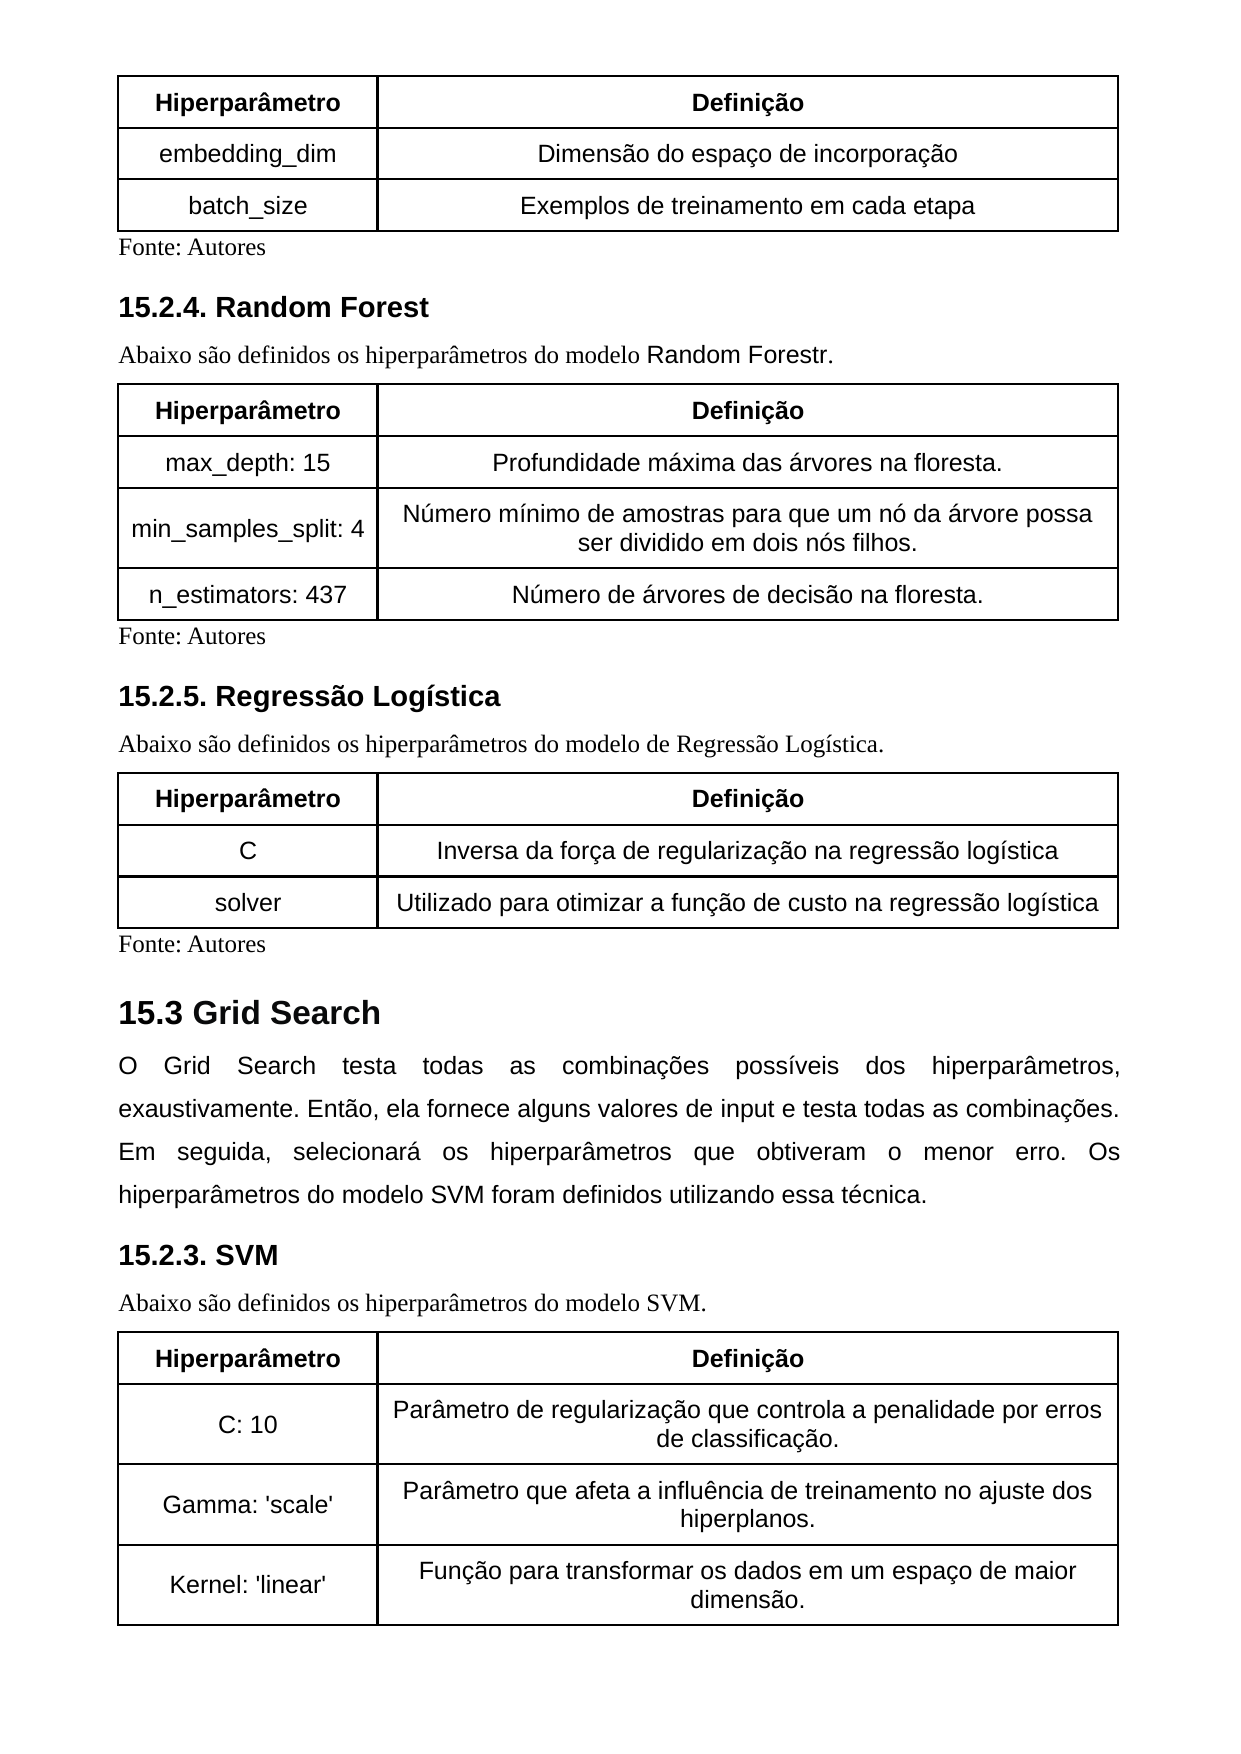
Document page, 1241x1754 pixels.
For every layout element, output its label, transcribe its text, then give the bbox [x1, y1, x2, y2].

subtitle 15.3 Grid Search [118, 993, 1122, 1031]
subtitle 15.2.3. SVM [118, 1238, 1122, 1271]
table_header Hiperparâmetro [119, 1333, 376, 1383]
table_cell embedding_dim [119, 129, 376, 178]
table_cell Função para transformar os dados em um espaço de maior dimensão. [379, 1546, 1117, 1624]
text O Grid Search testa todas as combinações possíveis dos hiperparâmetros, exaustivamente. Então, ela fornece alguns valores de input e testa todas as combinações. Em seguida, selecionará os hiperparâmetros que obtiveram o menor erro. Os hiperparâmetros do modelo SVM foram definidos utilizando essa técnica. [118, 1051, 1122, 1209]
table_cell solver [119, 878, 376, 927]
table_cell C [119, 826, 376, 875]
text Abaixo são definidos os hiperparâmetros do modelo Random F﻿orestr. [118, 340, 1122, 369]
table_header Hiperparâmetro [119, 77, 376, 127]
table_cell n_estimators: 437 [119, 569, 376, 619]
table_cell Número de árvores de decisão na floresta. [379, 569, 1117, 619]
table_cell Gamma: 'scale' [119, 1465, 376, 1544]
table_cell Kernel: 'linear' [119, 1546, 376, 1624]
table_cell max_depth: 15 [119, 437, 376, 487]
table_header Definição [379, 77, 1117, 127]
text Fonte: Autores [118, 621, 1122, 649]
text Abaixo são definidos os hiperparâmetros do modelo SVM. [118, 1288, 1122, 1317]
table_cell Profundidade máxima das árvores na floresta. [379, 437, 1117, 487]
table_header Hiperparâmetro [119, 385, 376, 435]
subtitle 15.2.4. Random Forest [118, 290, 1122, 323]
table_cell Parâmetro de regularização que controla a penalidade por erros de classificação. [379, 1385, 1117, 1463]
table_header Definição [379, 774, 1117, 824]
table_header Definição [379, 1333, 1117, 1383]
table_cell Dimensão do espaço de incorporação [379, 129, 1117, 178]
text Abaixo são definidos os hiperparâmetros do modelo de Regressão Logística. [118, 729, 1122, 758]
table_cell Exemplos de treinamento em cada etapa [379, 180, 1117, 230]
table_cell Número mínimo de amostras para que um nó da árvore possa ser dividido em dois nós filhos. [379, 489, 1117, 567]
subtitle 15.2.5. Re﻿gressão Logística [118, 678, 1122, 712]
table_cell min_samples_split: 4 [119, 489, 376, 567]
table_cell batch_size [119, 180, 376, 230]
text Fonte: Autores [118, 929, 1122, 958]
table_cell Parâmetro que afeta a influência de treinamento no ajuste dos hiperplanos. [379, 1465, 1117, 1544]
table_cell Inversa da força de regularização na regressão logística [379, 826, 1117, 875]
table_cell Utilizado para otimizar a função de custo na regressão logística [379, 878, 1117, 927]
table_cell C: 10 [119, 1385, 376, 1463]
table_header Hiperparâmetro [119, 774, 376, 824]
table_header Definição [379, 385, 1117, 435]
text Fonte: Autores [118, 232, 1122, 261]
